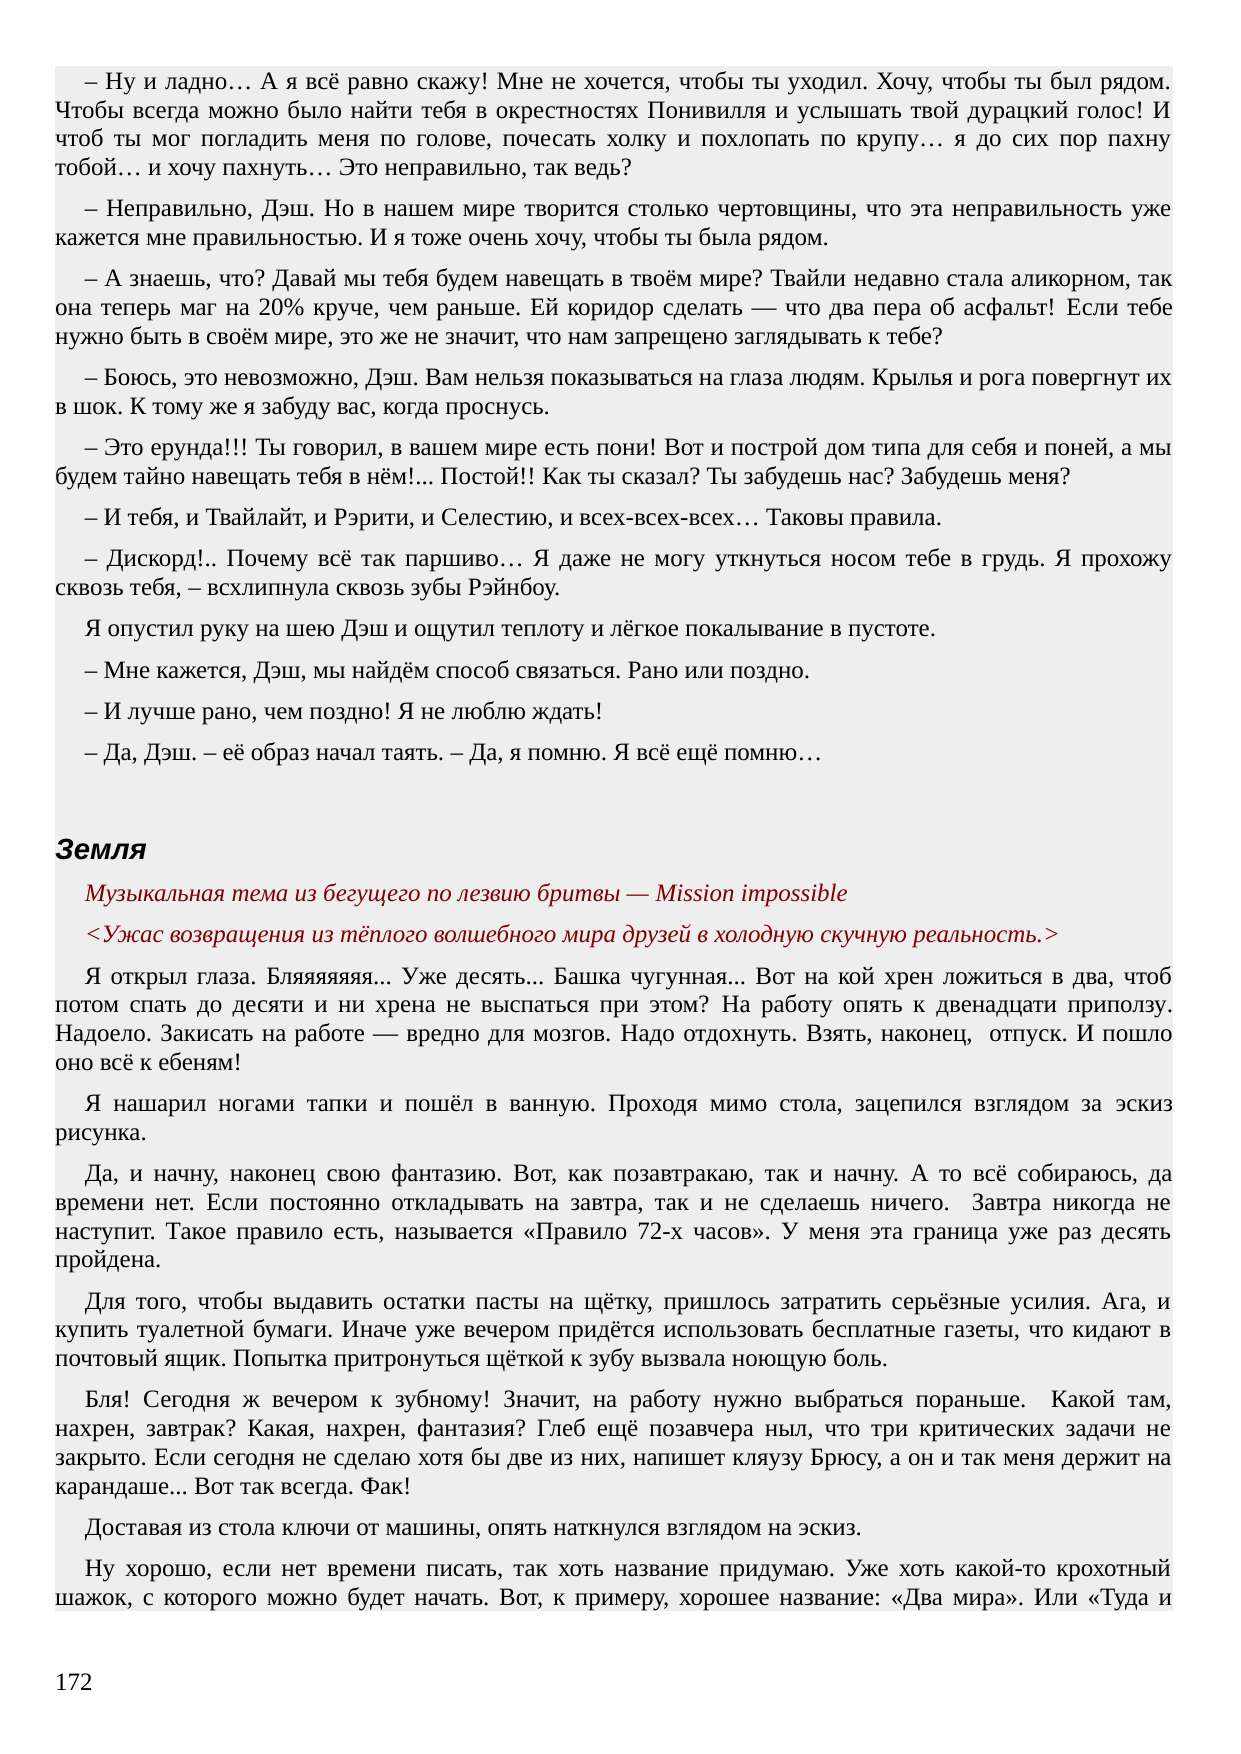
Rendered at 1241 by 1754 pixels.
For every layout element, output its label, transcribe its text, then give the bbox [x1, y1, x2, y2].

text – Дискорд!.. Почему всё так паршиво… Я даже не могу уткнуться носом тебе в грудь. Я прохожу сквозь тебя, – всхлипнула сквозь зубы Рэйнбоу. [55, 543, 1173, 601]
text Я опустил руку на шею Дэш и ощутил теплоту и лёгкое покалывание в пустоте. [55, 613, 1173, 642]
text Ну хорошо, если нет времени писать, так хоть название придумаю. Уже хоть какой-то крохотный шажок, с которого можно будет начать. Вот, к примеру, хорошее название: «Два мира». Или «Туда и [55, 1553, 1173, 1611]
text – И лучше рано, чем поздно! Я не люблю ждать! [55, 696, 1173, 725]
text – Это ерунда!!! Ты говорил, в вашем мире есть пони! Вот и построй дом типа для себя и поней, а мы будем тайно навещать тебя в нём!... Постой!! Как ты сказал? Ты забудешь нас? Забудешь меня? [55, 432, 1173, 490]
text – И тебя, и Твайлайт, и Рэрити, и Селестию, и всех-всех-всех… Таковы правила. [55, 502, 1173, 531]
text – Ну и ладно… А я всё равно скажу! Мне не хочется, чтобы ты уходил. Хочу, чтобы ты был рядом. Чтобы всегда можно было найти тебя в окрестностях Понивилля и услышать твой дурацкий голос! И чтоб ты мог погладить меня по голове, почесать холку и похлопать по крупу… я до сих пор пахну тобой… и хочу пахнуть… Это неправильно, так ведь? [55, 66, 1173, 181]
text – Неправильно, Дэш. Но в нашем мире творится столько чертовщины, что эта неправильность уже кажется мне правильностью. И я тоже очень хочу, чтобы ты была рядом. [55, 193, 1173, 251]
text – Боюсь, это невозможно, Дэш. Вам нельзя показываться на глаза людям. Крылья и рога повергнут их в шок. К тому же я забуду вас, когда проснусь. [55, 362, 1173, 420]
text Да, и начну, наконец свою фантазию. Вот, как позавтракаю, так и начну. А то всё собираюсь, да времени нет. Если постоянно откладывать на завтра, так и не сделаешь ничего. Завтра никогда не наступит. Такое правило есть, называется «Правило 72-х часов». У меня эта граница уже раз десять пройдена. [55, 1158, 1173, 1273]
text – А знаешь, что? Давай мы тебя будем навещать в твоём мире? Твайли недавно стала аликорном, так она теперь маг на 20% круче, чем раньше. Ей коридор сделать — что два пера об асфальт! Если тебе нужно быть в своём мире, это же не значит, что нам запрещено заглядывать к тебе? [55, 263, 1173, 350]
text Я открыл глаза. Бляяяяяяя... Уже десять... Башка чугунная... Вот на кой хрен ложиться в два, чтоб потом спать до десяти и ни хрена не выспаться при этом? На работу опять к двенадцати приползу. Надоело. Закисать на работе — вредно для мозгов. Надо отдохнуть. Взять, наконец, отпуск. И пошло оно всё к ебеням! [55, 961, 1173, 1076]
subtitle Земля [55, 832, 1173, 866]
text – Да, Дэш. – её образ начал таять. – Да, я помню. Я всё ещё помню… [55, 737, 1173, 766]
text Музыкальная тема из бегущего по лезвию бритвы — Mission impossible [55, 878, 1173, 907]
text – Мне кажется, Дэш, мы найдём способ связаться. Рано или поздно. [55, 655, 1173, 683]
text <Ужас возвращения из тёплого волшебного мира друзей в холодную скучную реальность.> [55, 919, 1173, 948]
text Для того, чтобы выдавить остатки пасты на щётку, пришлось затратить серьёзные усилия. Ага, и купить туалетной бумаги. Иначе уже вечером придётся использовать бесплатные газеты, что кидают в почтовый ящик. Попытка притронуться щёткой к зубу вызвала ноющую боль. [55, 1286, 1173, 1372]
text Я нашарил ногами тапки и пошёл в ванную. Проходя мимо стола, зацепился взглядом за эскиз рисунка. [55, 1088, 1173, 1146]
text Бля! Сегодня ж вечером к зубному! Значит, на работу нужно выбраться пораньше. Какой там, нахрен, завтрак? Какая, нахрен, фантазия? Глеб ещё позавчера ныл, что три критических задачи не закрыто. Если сегодня не сделаю хотя бы две из них, напишет кляузу Брюсу, а он и так меня держит на карандаше... Вот так всегда. Фак! [55, 1384, 1173, 1499]
text Доставая из стола ключи от машины, опять наткнулся взглядом на эскиз. [55, 1512, 1173, 1541]
